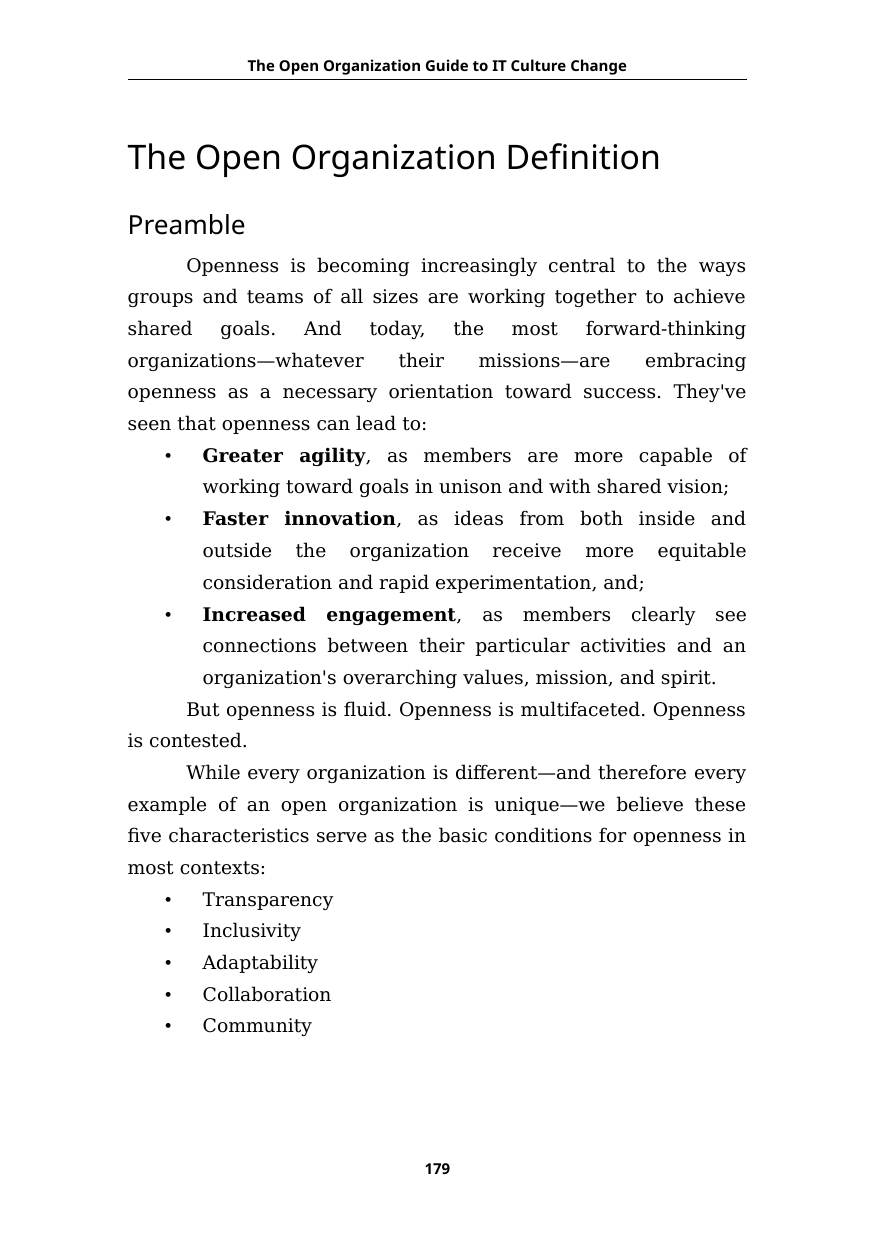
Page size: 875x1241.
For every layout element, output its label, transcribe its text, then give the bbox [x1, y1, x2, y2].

list Inclusivity [165, 920, 747, 942]
list Increased engagement, as members clearly see connections between their particular activities and an organization's overarching values, mission, and spirit. [165, 603, 747, 689]
text But openness is fluid. Openness is multifaceted. Openness is contested. [127, 698, 747, 752]
text While every organization is different—and therefore every example of an open organization is unique—we believe these five characteristics serve as the basic conditions for openness in most contexts: [127, 762, 747, 879]
subtitle The Open Organization Definition [127, 133, 747, 179]
list Transparency [165, 888, 747, 910]
text Openness is becoming increasingly central to the ways groups and teams of all sizes are working together to achieve shared goals. And today, the most forward-thinking organizations—whatever their missions—are embracing openness as a necessary orientation toward success. They've seen that openness can lead to: [127, 254, 747, 435]
list Greater agility, as members are more capable of working toward goals in unison and with shared vision; [165, 444, 747, 498]
subtitle Preamble [127, 206, 747, 242]
list Adaptability [165, 952, 747, 974]
list Faster innovation, as ideas from both inside and outside the organization receive more equitable consideration and rapid experimentation, and; [165, 508, 747, 593]
list Community [165, 1015, 747, 1037]
list Collaboration [165, 983, 747, 1005]
